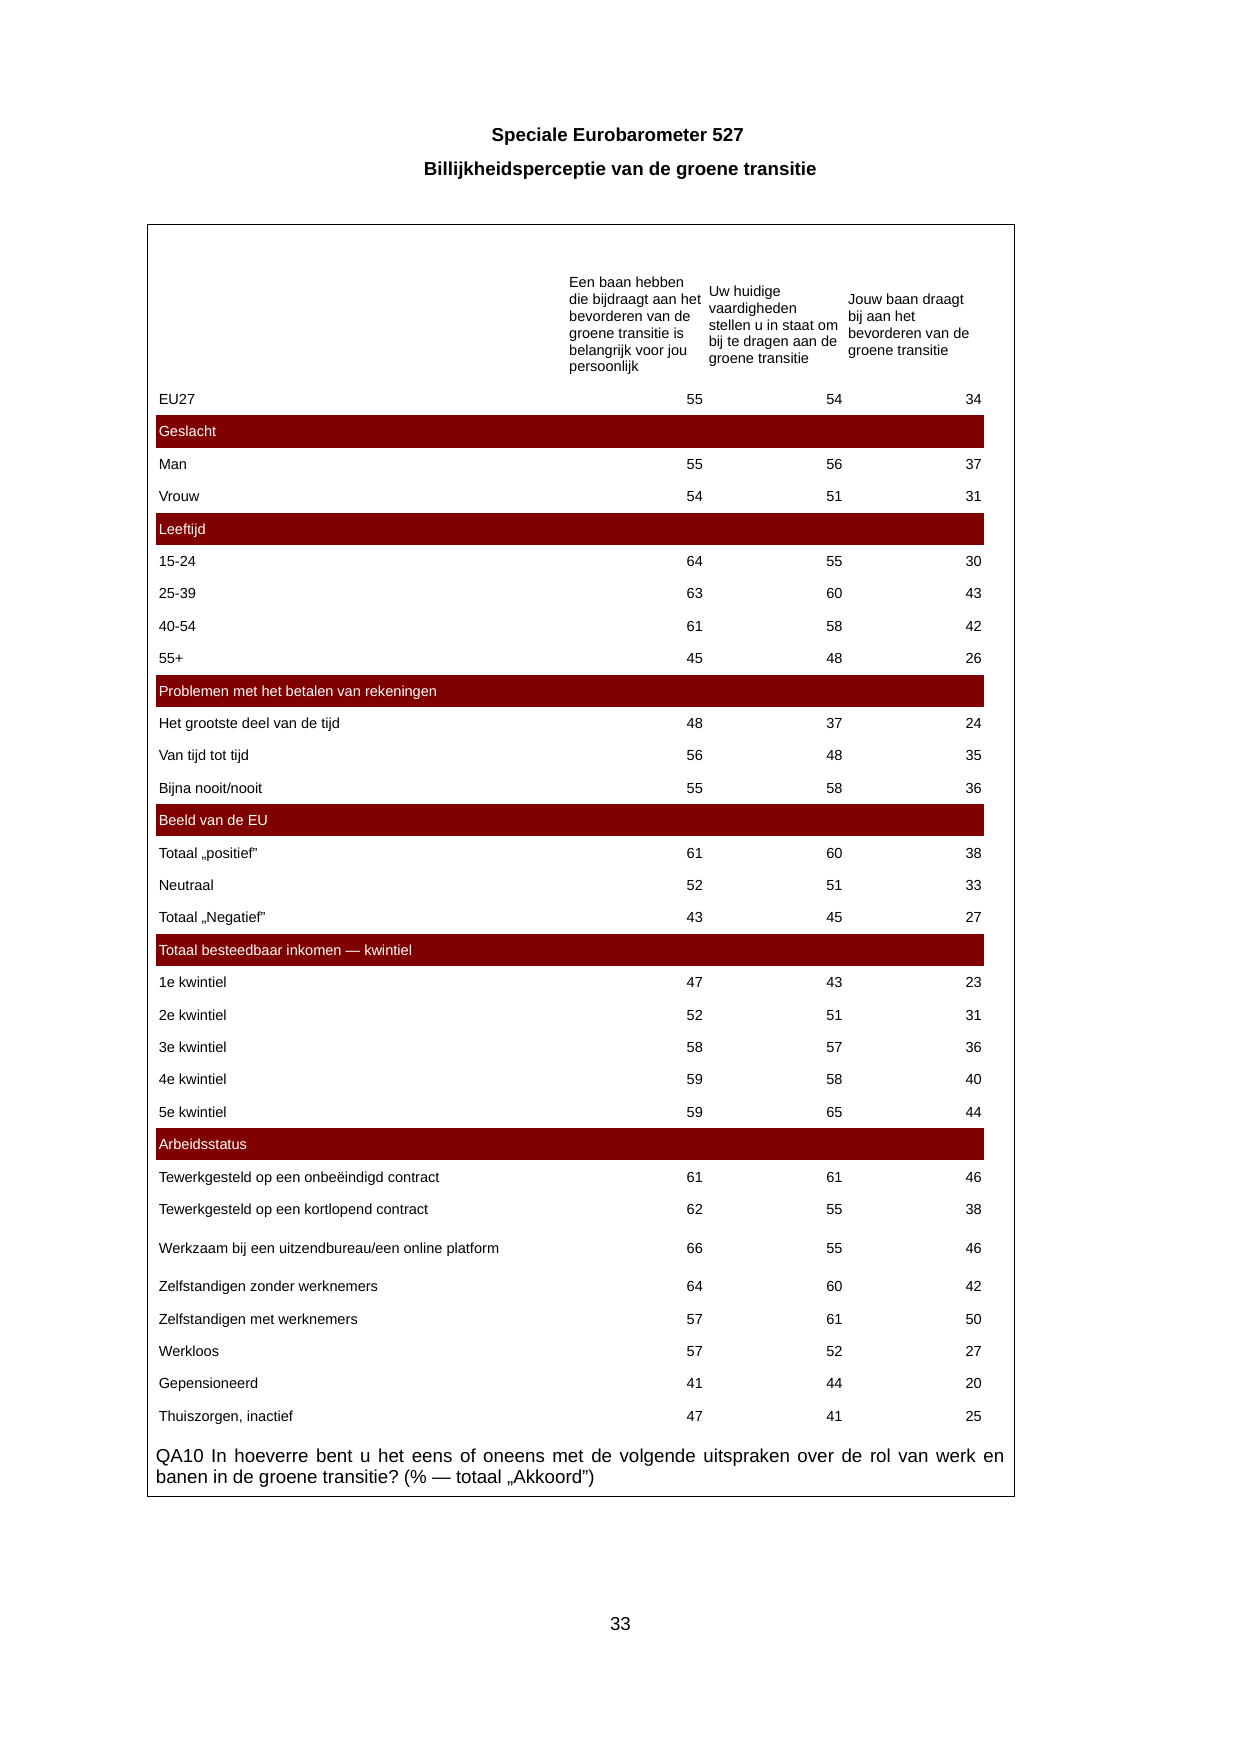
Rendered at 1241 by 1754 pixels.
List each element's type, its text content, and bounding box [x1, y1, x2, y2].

table_cell 38 [845, 1193, 984, 1225]
table_cell 57 [566, 1335, 706, 1367]
table_cell Het grootste deel van de tijd [156, 707, 566, 739]
table_cell 41 [706, 1400, 845, 1432]
table_cell 57 [566, 1303, 706, 1335]
table_cell 27 [845, 901, 984, 934]
table_cell 48 [566, 707, 706, 739]
table_cell 24 [845, 707, 984, 739]
table_cell 65 [706, 1096, 845, 1128]
table_cell 62 [566, 1193, 706, 1225]
table_cell 42 [845, 610, 984, 642]
table_cell Leeftijd [156, 513, 566, 545]
table_cell 2e kwintiel [156, 999, 566, 1031]
table_cell 60 [706, 836, 845, 869]
table_cell 55 [706, 1193, 845, 1225]
table_cell Neutraal [156, 869, 566, 901]
table_cell 23 [845, 966, 984, 998]
table_cell Totaal „Negatief” [156, 901, 566, 934]
table_cell 26 [845, 642, 984, 674]
table_cell 46 [845, 1225, 984, 1270]
table_cell 30 [845, 545, 984, 577]
table_cell [845, 1128, 984, 1160]
table_cell 36 [845, 1031, 984, 1063]
table_cell 25-39 [156, 577, 566, 610]
table_cell Zelfstandigen zonder werknemers [156, 1270, 566, 1302]
table_cell 59 [566, 1063, 706, 1096]
table_cell Problemen met het betalen van rekeningen [156, 675, 566, 707]
table_cell 31 [845, 480, 984, 512]
table_cell 35 [845, 739, 984, 772]
table_cell [845, 513, 984, 545]
table_cell 52 [566, 999, 706, 1031]
table_cell Vrouw [156, 480, 566, 512]
table_cell 60 [706, 577, 845, 610]
table_cell 25 [845, 1400, 984, 1432]
table_header Een baan hebben die bijdraagt aan het bevorderen van de groene transitie is belangrijk voor jou persoonlijk [566, 266, 706, 383]
table_cell 15-24 [156, 545, 566, 577]
table_cell 55 [566, 772, 706, 804]
table_cell 52 [706, 1335, 845, 1367]
table_cell Werkzaam bij een uitzendbureau/een online platform [156, 1225, 566, 1270]
table_cell 59 [566, 1096, 706, 1128]
table_cell 51 [706, 480, 845, 512]
table_cell 42 [845, 1270, 984, 1302]
table_cell 50 [845, 1303, 984, 1335]
table_cell Van tijd tot tijd [156, 739, 566, 772]
table_cell 31 [845, 999, 984, 1031]
table_cell [706, 513, 845, 545]
table_cell Bijna nooit/nooit [156, 772, 566, 804]
table_cell EU27 [156, 383, 566, 415]
table_cell Thuiszorgen, inactief [156, 1400, 566, 1432]
text QA10 In hoeverre bent u het eens of oneens met de volgende uitspraken over de rol van werk en banen in de groene transitie? (% — totaal „Akkoord”) [156, 1444, 1005, 1488]
table_cell 55 [566, 383, 706, 415]
table_cell Beeld van de EU [156, 804, 566, 836]
table_cell 27 [845, 1335, 984, 1367]
table_cell 38 [845, 836, 984, 869]
table_cell 37 [845, 448, 984, 480]
table_cell 58 [566, 1031, 706, 1063]
table_cell 47 [566, 1400, 706, 1432]
table_cell 61 [566, 836, 706, 869]
table_cell [845, 804, 984, 836]
table_cell 44 [706, 1367, 845, 1400]
table_cell [566, 513, 706, 545]
table_cell 5e kwintiel [156, 1096, 566, 1128]
table_cell 56 [706, 448, 845, 480]
table_cell 51 [706, 999, 845, 1031]
table_cell Totaal „positief” [156, 836, 566, 869]
table_cell 64 [566, 545, 706, 577]
table_cell 20 [845, 1367, 984, 1400]
table_cell 60 [706, 1270, 845, 1302]
table_cell 61 [706, 1160, 845, 1193]
table_cell [845, 934, 984, 966]
table_cell 41 [566, 1367, 706, 1400]
table_cell 43 [706, 966, 845, 998]
table_cell 48 [706, 642, 845, 674]
table_cell 40 [845, 1063, 984, 1096]
table_cell [566, 804, 706, 836]
table_cell Werkloos [156, 1335, 566, 1367]
table_cell 54 [706, 383, 845, 415]
table_cell 55 [566, 448, 706, 480]
table_cell Totaal besteedbaar inkomen — kwintiel [156, 934, 566, 966]
table_cell 57 [706, 1031, 845, 1063]
table_cell 61 [706, 1303, 845, 1335]
table_cell [706, 415, 845, 448]
table_cell 55+ [156, 642, 566, 674]
table_cell Tewerkgesteld op een onbeëindigd contract [156, 1160, 566, 1193]
table_cell 1e kwintiel [156, 966, 566, 998]
table_cell 58 [706, 772, 845, 804]
table_cell [566, 1128, 706, 1160]
table_cell 33 [845, 869, 984, 901]
table_cell 43 [845, 577, 984, 610]
table_header Jouw baan draagt bij aan het bevorderen van de groene transitie [845, 266, 984, 383]
table_cell [566, 934, 706, 966]
table_cell [845, 675, 984, 707]
table_cell [566, 415, 706, 448]
table_cell Gepensioneerd [156, 1367, 566, 1400]
table_cell 36 [845, 772, 984, 804]
table_cell 63 [566, 577, 706, 610]
table_cell [706, 804, 845, 836]
table_cell [566, 675, 706, 707]
table_cell Arbeidsstatus [156, 1128, 566, 1160]
table_cell [845, 415, 984, 448]
table_cell 56 [566, 739, 706, 772]
table_header [156, 266, 566, 383]
table_cell Tewerkgesteld op een kortlopend contract [156, 1193, 566, 1225]
table_cell 61 [566, 1160, 706, 1193]
table_cell 46 [845, 1160, 984, 1193]
table_cell 44 [845, 1096, 984, 1128]
table_cell 37 [706, 707, 845, 739]
table_cell 43 [566, 901, 706, 934]
table_cell 4e kwintiel [156, 1063, 566, 1096]
table_cell 45 [706, 901, 845, 934]
table_cell [706, 934, 845, 966]
table_cell 45 [566, 642, 706, 674]
table_cell Zelfstandigen met werknemers [156, 1303, 566, 1335]
table_cell Man [156, 448, 566, 480]
table_cell 61 [566, 610, 706, 642]
table_cell 40-54 [156, 610, 566, 642]
table_cell 58 [706, 1063, 845, 1096]
table_cell 48 [706, 739, 845, 772]
table_cell 58 [706, 610, 845, 642]
table_header Uw huidige vaardigheden stellen u in staat om bij te dragen aan de groene transitie [706, 266, 845, 383]
table_cell 64 [566, 1270, 706, 1302]
table_cell 55 [706, 545, 845, 577]
table_cell 51 [706, 869, 845, 901]
table_cell 54 [566, 480, 706, 512]
table_cell 55 [706, 1225, 845, 1270]
table_cell [706, 675, 845, 707]
table_cell Geslacht [156, 415, 566, 448]
table_cell 52 [566, 869, 706, 901]
table_cell [706, 1128, 845, 1160]
table_cell 3e kwintiel [156, 1031, 566, 1063]
table_cell 66 [566, 1225, 706, 1270]
table_cell 34 [845, 383, 984, 415]
table_cell 47 [566, 966, 706, 998]
